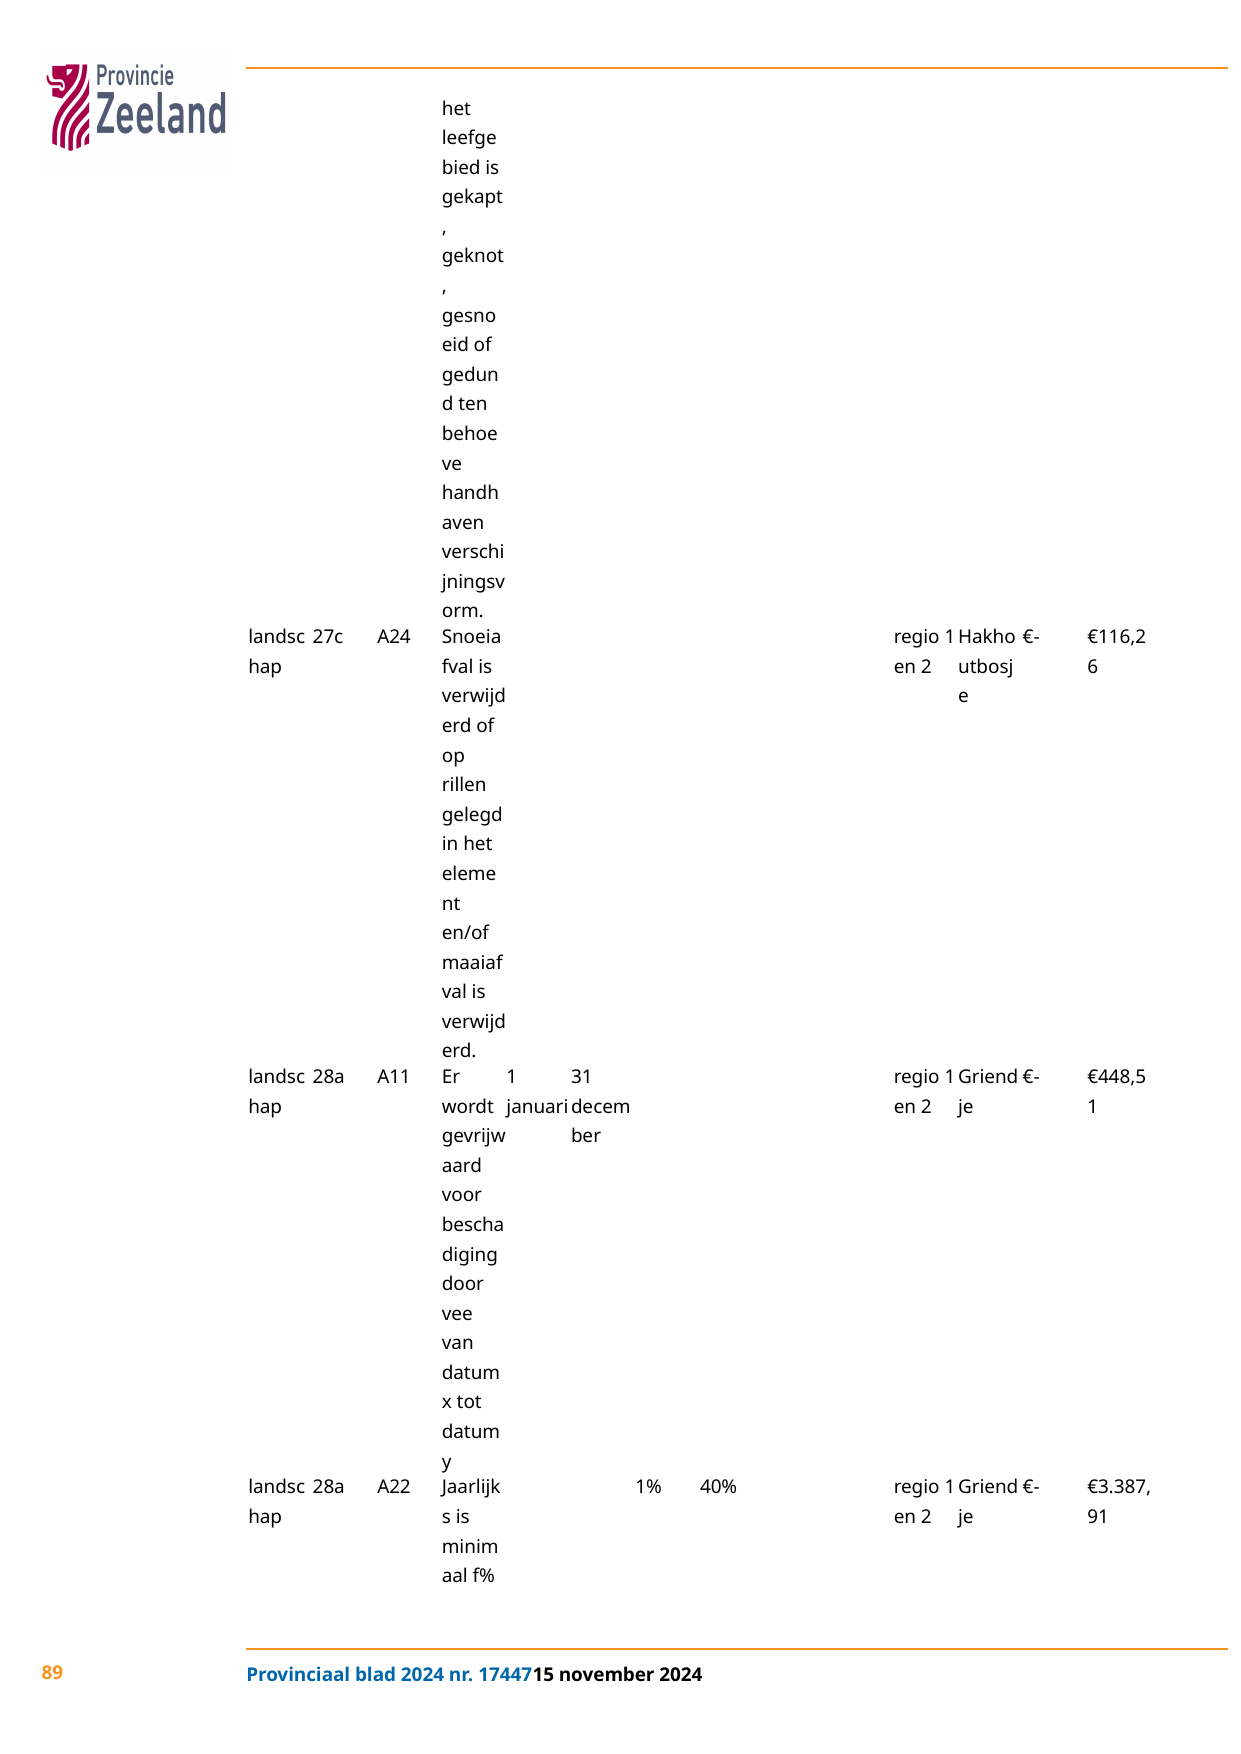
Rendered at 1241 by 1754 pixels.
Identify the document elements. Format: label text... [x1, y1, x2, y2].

table_cell [700, 624, 764, 1063]
table_cell 1% [635, 1474, 700, 1588]
table_cell A22 [377, 1474, 442, 1588]
table_cell landschap [248, 1063, 312, 1474]
table_cell [700, 1063, 764, 1474]
table_cell 31 december [571, 1063, 635, 1474]
table_cell regio 1 en 2 [894, 1063, 958, 1474]
table_cell [571, 624, 635, 1063]
table_cell [248, 95, 312, 623]
table_cell [313, 95, 377, 623]
table_cell Hakhoutbosje [958, 624, 1022, 1063]
table_cell 28a [313, 1063, 377, 1474]
table_cell [764, 95, 829, 623]
table_cell [764, 1474, 829, 1588]
table_cell [829, 624, 893, 1063]
table_cell [506, 624, 571, 1063]
table_cell Griendje [958, 1474, 1022, 1588]
table_cell €- [1023, 1474, 1087, 1588]
table_cell €448,51 [1087, 1063, 1152, 1474]
table_cell €- [1023, 624, 1087, 1063]
table_cell [829, 1474, 893, 1588]
table_cell €3.387,91 [1087, 1474, 1152, 1588]
table_cell €- [1023, 1063, 1087, 1474]
picture [41, 47, 231, 172]
table_cell [635, 1063, 700, 1474]
table_cell €116,26 [1087, 624, 1152, 1063]
table_cell [894, 95, 958, 623]
table_cell [571, 95, 635, 623]
table_cell regio 1 en 2 [894, 624, 958, 1063]
table_cell [1087, 95, 1152, 623]
table_cell landschap [248, 624, 312, 1063]
table_cell 28a [313, 1474, 377, 1588]
table_cell [506, 1474, 571, 1588]
table_cell Er wordt gevrijwaard voor beschadiging door vee van datum x tot datum y [442, 1063, 506, 1474]
table_cell het leefgebied is gekapt, geknot, gesnoeid of gedund ten behoeve handhaven verschijningsvorm. [442, 95, 506, 623]
table_cell [571, 1474, 635, 1588]
table_cell [1023, 95, 1087, 623]
table_cell A24 [377, 624, 442, 1063]
table_cell [829, 95, 893, 623]
table_cell [958, 95, 1022, 623]
table_cell A11 [377, 1063, 442, 1474]
table_cell [764, 624, 829, 1063]
table_cell 1 januari [506, 1063, 571, 1474]
table_cell Snoeiafval is verwijderd of op rillen gelegd in het element en/of maaiafval is verwijderd. [442, 624, 506, 1063]
table_cell landschap [248, 1474, 312, 1588]
table_cell [829, 1063, 893, 1474]
table_cell regio 1 en 2 [894, 1474, 958, 1588]
table_cell Griendje [958, 1063, 1022, 1474]
table_cell 27c [313, 624, 377, 1063]
table_cell [635, 624, 700, 1063]
table_cell Jaarlijks is minimaal f% [442, 1474, 506, 1588]
table_cell [635, 95, 700, 623]
table_cell 40% [700, 1474, 764, 1588]
table_cell [377, 95, 442, 623]
table_cell [764, 1063, 829, 1474]
table_cell [506, 95, 571, 623]
table_cell [700, 95, 764, 623]
